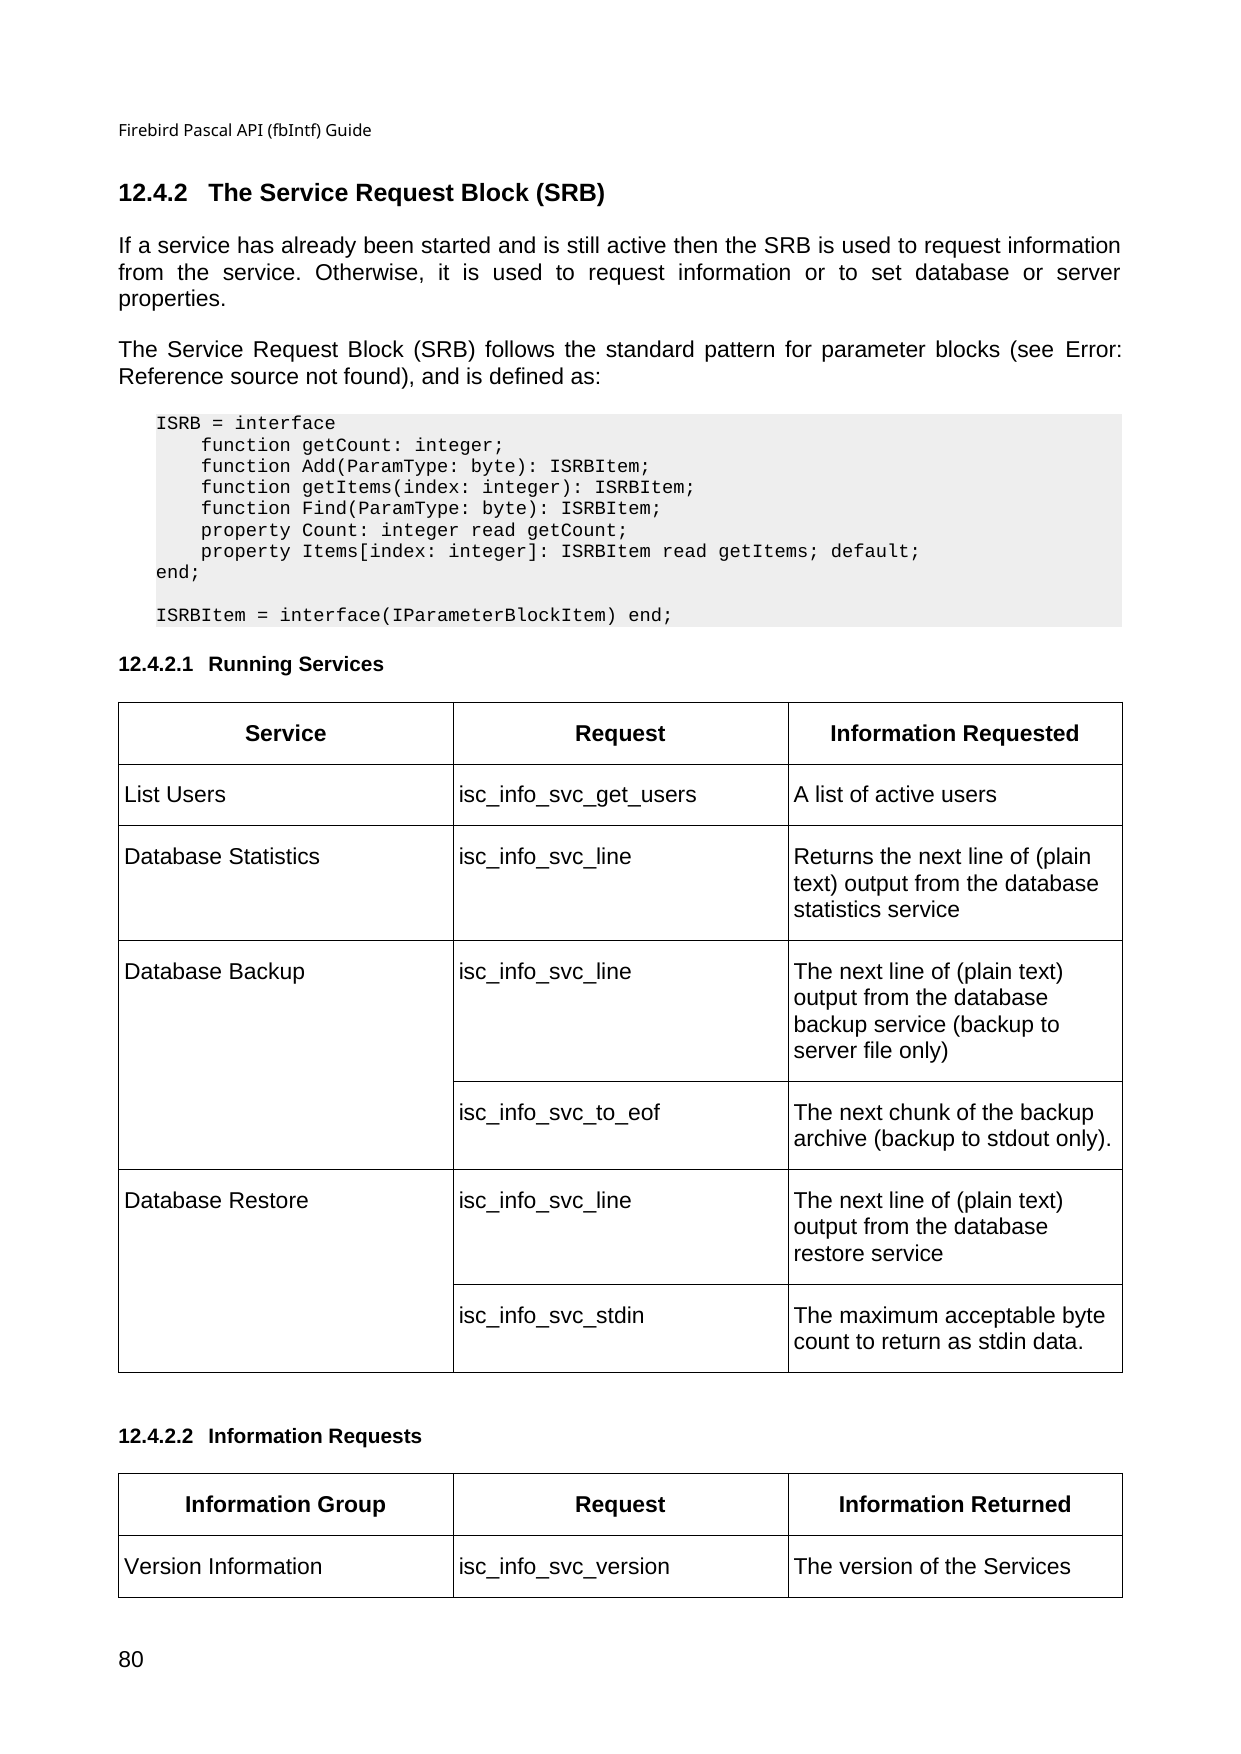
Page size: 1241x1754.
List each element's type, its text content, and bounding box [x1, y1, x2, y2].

text function Add(ParamType: byte): ISRBItem; [156, 457, 1122, 478]
table_cell isc_info_svc_to_eof [454, 1082, 788, 1169]
subtitle Running Services [118, 652, 1122, 676]
table_cell The version of the Services [789, 1536, 1122, 1597]
text property Count: integer read getCount; [156, 520, 1122, 542]
table_cell The next line of (plain text) output from the database backup service (backup to server file only) [789, 941, 1122, 1081]
table_cell isc_info_svc_version [454, 1536, 788, 1597]
table_cell Database Backup [119, 941, 453, 1169]
table_cell Database Statistics [119, 826, 453, 940]
text function getItems(index: integer): ISRBItem; [156, 478, 1122, 499]
text end; [156, 563, 1122, 584]
table_cell The next line of (plain text) output from the database restore service [789, 1170, 1122, 1284]
text The Service Request Block (SRB) follows the standard pattern for parameter blocks (see Error: Reference source not found), and is defined as: [118, 336, 1122, 389]
table_cell Database Restore [119, 1170, 453, 1372]
table_cell A list of active users [789, 765, 1122, 825]
table_header Request [454, 1474, 788, 1535]
table_header Request [454, 703, 788, 763]
text function getCount: integer; [156, 435, 1122, 457]
subtitle Information Requests [118, 1423, 1122, 1447]
table_header Information Group [119, 1474, 453, 1535]
table_cell The next chunk of the backup archive (backup to stdout only). [789, 1082, 1122, 1169]
table_cell Version Information [119, 1536, 453, 1597]
table_cell The maximum acceptable byte count to return as stdin data. [789, 1285, 1122, 1372]
text property Items[index: integer]: ISRBItem read getItems; default; [156, 542, 1122, 563]
table_cell isc_info_svc_line [454, 1170, 788, 1284]
table_cell isc_info_svc_stdin [454, 1285, 788, 1372]
text If a service has already been started and is still active then the SRB is used to request information from the service. Otherwise, it is used to request information or to set database or server properties. [118, 232, 1122, 311]
text function Find(ParamType: byte): ISRBItem; [156, 499, 1122, 520]
table_cell isc_info_svc_get_users [454, 765, 788, 825]
table_header Service [119, 703, 453, 763]
table_cell Returns the next line of (plain text) output from the database statistics service [789, 826, 1122, 940]
subtitle The Service Request Block (SRB) [118, 178, 1122, 207]
table_cell List Users [119, 765, 453, 825]
text ISRBItem = interface(IParameterBlockItem) end; [156, 605, 1122, 627]
table_header Information Requested [789, 703, 1122, 763]
table_cell isc_info_svc_line [454, 941, 788, 1081]
table_cell isc_info_svc_line [454, 826, 788, 940]
table_header Information Returned [789, 1474, 1122, 1535]
text ISRB = interface [156, 414, 1122, 435]
